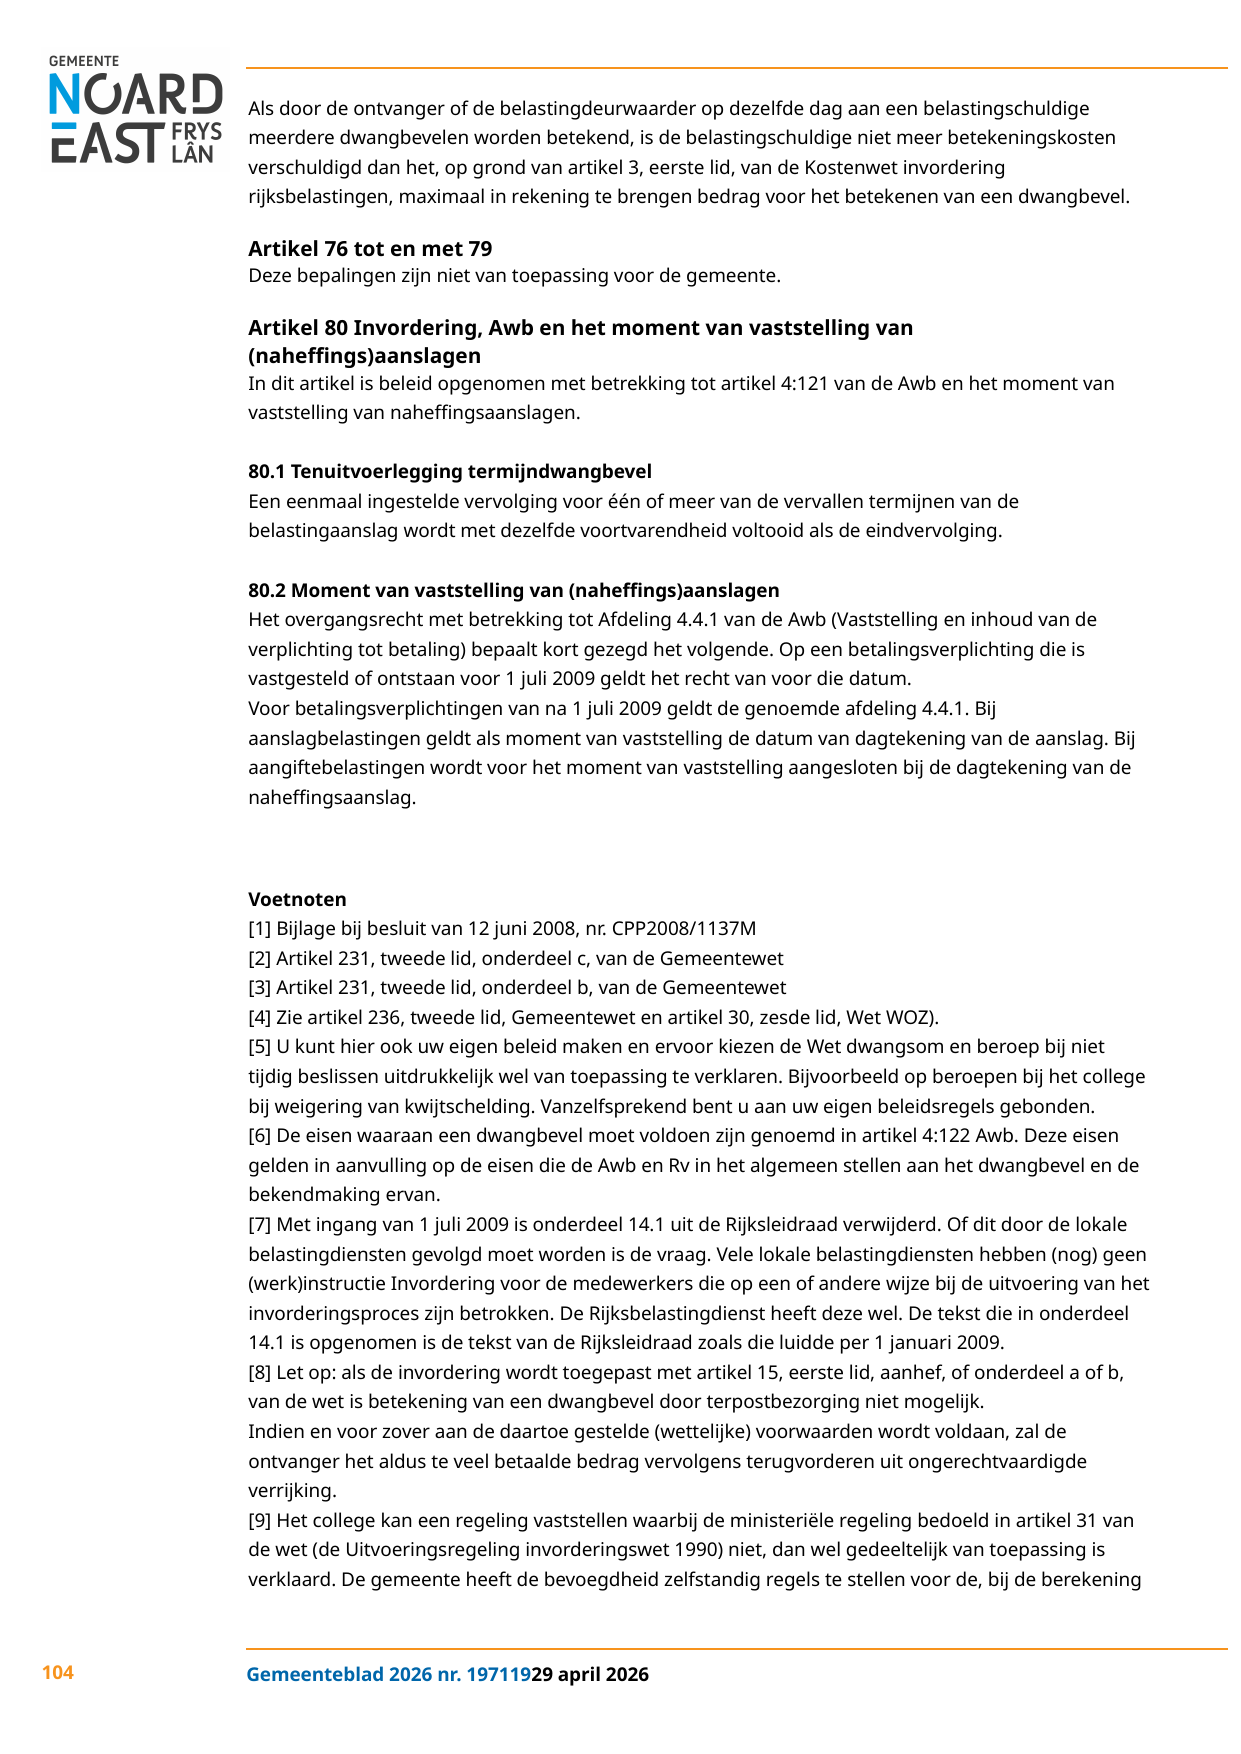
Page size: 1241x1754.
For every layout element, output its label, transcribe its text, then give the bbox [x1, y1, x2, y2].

text [5] U kunt hier ook uw eigen beleid maken en ervoor kiezen de Wet dwangsom en beroep bij niet tijdig beslissen uitdrukkelijk wel van toepassing te verklaren. Bijvoorbeeld op beroepen bij het college bij weigering van kwijtschelding. Vanzelfsprekend bent u aan uw eigen beleidsregels gebonden. [248, 1034, 1152, 1118]
text [6] De eisen waaraan een dwangbevel moet voldoen zijn genoemd in artikel 4:122 Awb. Deze eisen gelden in aanvulling op de eisen die de Awb en Rv in het algemeen stellen aan het dwangbevel en de bekendmaking ervan. [248, 1122, 1152, 1207]
text Als door de ontvanger of de belastingdeurwaarder op dezelfde dag aan een belastingschuldige meerdere dwangbevelen worden betekend, is de belastingschuldige niet meer betekeningskosten verschuldigd dan het, op grond van artikel 3, eerste lid, van de Kostenwet invordering rijksbelastingen, maximaal in rekening te brengen bedrag voor het betekenen van een dwangbevel. [248, 95, 1152, 209]
text 80.1 Tenuitvoerlegging termijndwangbevel [248, 458, 1152, 484]
text Voetnoten [248, 886, 1152, 911]
text Voor betalingsverplichtingen van na 1 juli 2009 geldt de genoemde afdeling 4.4.1. Bij aanslagbelastingen geldt als moment van vaststelling de datum van dagtekening van de aanslag. Bij aangiftebelastingen wordt voor het moment van vaststelling aangesloten bij de dagtekening van de naheffingsaanslag. [248, 695, 1152, 809]
picture [41, 47, 231, 172]
text [2] Artikel 231, tweede lid, onderdeel c, van de Gemeentewet [248, 945, 1152, 971]
text [4] Zie artikel 236, tweede lid, Gemeentewet en artikel 30, zesde lid, Wet WOZ). [248, 1004, 1152, 1030]
text In dit artikel is beleid opgenomen met betrekking tot artikel 4:121 van de Awb en het moment van vaststelling van naheffingsaanslagen. [248, 370, 1152, 425]
text Artikel 80 Invordering, Awb en het moment van vaststelling van (naheffings)aanslagen [248, 313, 1152, 370]
text Deze bepalingen zijn niet van toepassing voor de gemeente. [248, 262, 1152, 288]
text 80.2 Moment van vaststelling van (naheffings)aanslagen [248, 577, 1152, 602]
text Een eenmaal ingestelde vervolging voor één of meer van de vervallen termijnen van de belastingaanslag wordt met dezelfde voortvarendheid voltooid als de eindvervolging. [248, 488, 1152, 543]
text Artikel 76 tot en met 79 [248, 234, 1152, 262]
text [9] Het college kan een regeling vaststellen waarbij de ministeriële regeling bedoeld in artikel 31 van de wet (de Uitvoeringsregeling invorderingswet 1990) niet, dan wel gedeeltelijk van toepassing is verklaard. De gemeente heeft de bevoegdheid zelfstandig regels te stellen voor de, bij de berekening [248, 1507, 1152, 1592]
text [8] Let op: als de invordering wordt toegepast met artikel 15, eerste lid, aanhef, of onderdeel a of b, van de wet is betekening van een dwangbevel door terpostbezorging niet mogelijk. [248, 1359, 1152, 1414]
text [7] Met ingang van 1 juli 2009 is onderdeel 14.1 uit de Rijksleidraad verwijderd. Of dit door de lokale belastingdiensten gevolgd moet worden is de vraag. Vele lokale belastingdiensten hebben (nog) geen (werk)instructie Invordering voor de medewerkers die op een of andere wijze bij de uitvoering van het invorderingsproces zijn betrokken. De Rijksbelastingdienst heeft deze wel. De tekst die in onderdeel 14.1 is opgenomen is de tekst van de Rijksleidraad zoals die luidde per 1 januari 2009. [248, 1211, 1152, 1355]
text [3] Artikel 231, tweede lid, onderdeel b, van de Gemeentewet [248, 974, 1152, 1000]
text [1] Bijlage bij besluit van 12 juni 2008, nr. CPP2008/1137M [248, 915, 1152, 941]
text Het overgangsrecht met betrekking tot Afdeling 4.4.1 van de Awb (Vaststelling en inhoud van de verplichting tot betaling) bepaalt kort gezegd het volgende. Op een betalingsverplichting die is vastgesteld of ontstaan voor 1 juli 2009 geldt het recht van voor die datum. [248, 606, 1152, 691]
text Indien en voor zover aan de daartoe gestelde (wettelijke) voorwaarden wordt voldaan, zal de ontvanger het aldus te veel betaalde bedrag vervolgens terugvorderen uit ongerechtvaardigde verrijking. [248, 1418, 1152, 1503]
